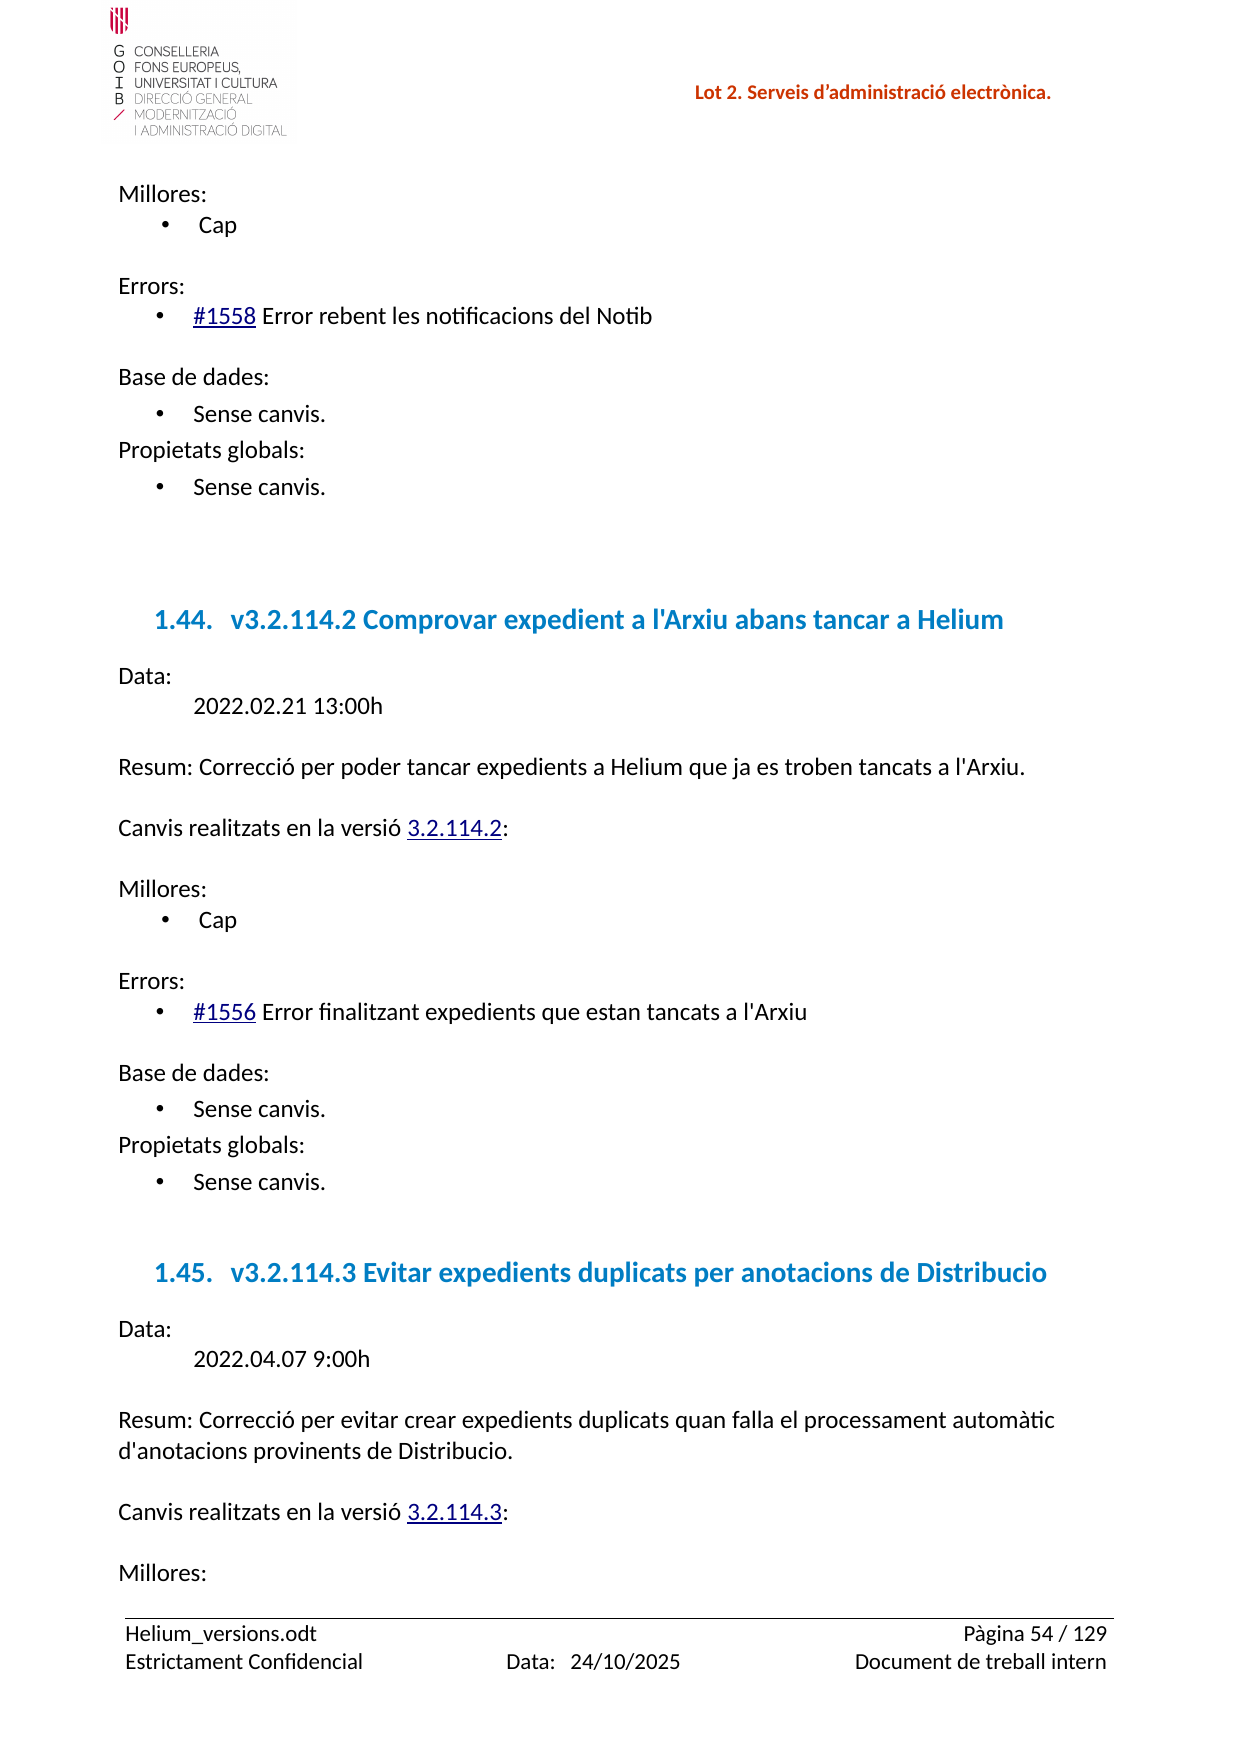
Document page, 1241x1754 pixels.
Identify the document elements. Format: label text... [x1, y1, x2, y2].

text Millores: [118, 1557, 1122, 1588]
subtitle v3.2.114.2 Comprovar expedient a l'Arxiu abans tancar a Helium [153, 601, 1122, 636]
list #1558 Error rebent les notificacions del Notib [156, 300, 1122, 331]
list Cap [161, 209, 1122, 239]
text Millores: [118, 178, 1122, 209]
text Millores: [118, 874, 1122, 904]
subtitle v3.2.114.3 Evitar expedients duplicats per anotacions de Distribucio [153, 1254, 1122, 1289]
text Canvis realitzats en la versió 3.2.114.3: [118, 1496, 1122, 1527]
text 2022.04.07 9:00h [118, 1343, 1122, 1374]
text Propietats globals: [118, 1130, 1122, 1160]
text Base de dades: [118, 1057, 1122, 1087]
list #1556 Error finalitzant expedients que estan tancats a l'Arxiu [156, 996, 1122, 1026]
text Resum: Correcció per evitar crear expedients duplicats quan falla el processament automàtic d'anotacions provinents de Distribucio. [118, 1404, 1122, 1466]
text Data: [118, 660, 1122, 691]
text Errors: [118, 965, 1122, 996]
text Base de dades: [118, 361, 1122, 392]
text Canvis realitzats en la versió 3.2.114.2: [118, 813, 1122, 843]
text Errors: [118, 270, 1122, 300]
list Sense canvis. [156, 1166, 1122, 1197]
list Sense canvis. [156, 1093, 1122, 1124]
text Propietats globals: [118, 434, 1122, 465]
text Resum: Correcció per poder tancar expedients a Helium que ja es troben tancats a l'Arxiu. [118, 752, 1122, 782]
picture [100, 0, 297, 144]
text 2022.02.21 13:00h [118, 691, 1122, 721]
list Sense canvis. [156, 471, 1122, 501]
list Sense canvis. [156, 398, 1122, 428]
text Data: [118, 1313, 1122, 1343]
list Cap [161, 904, 1122, 935]
